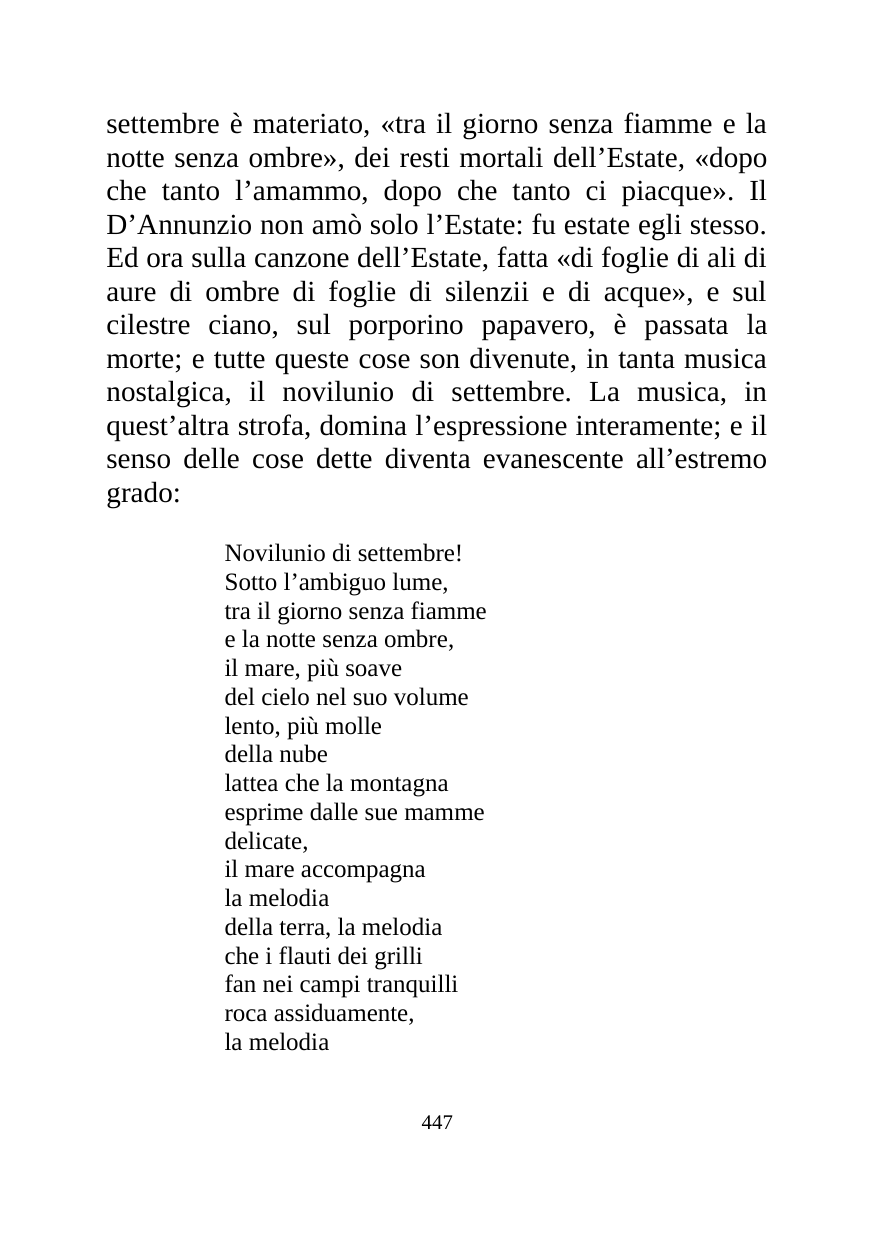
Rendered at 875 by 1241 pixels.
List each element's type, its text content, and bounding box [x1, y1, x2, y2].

text settembre è materiato, «tra il giorno senza fiamme e la notte senza ombre», dei resti mortali dell’Estate, «dopo che tanto l’amammo, dopo che tanto ci piacque». Il D’Annunzio non amò solo l’Estate: fu estate egli stesso. Ed ora sulla canzone dell’Estate, fatta «di foglie di ali di aure di ombre di foglie di silenzii e di acque», e sul cilestre ciano, sul porporino papavero, è passata la morte; e tutte queste cose son divenute, in tanta musica nostalgica, il novilunio di settembre. La musica, in quest’altra strofa, domina l’espressione interamente; e il senso delle cose dette diventa evanescente all’estremo grado: [106, 106, 768, 509]
text Novilunio di settembre! Sotto l’ambiguo lume, tra il giorno senza fiamme e la notte senza ombre, il mare, più soave del cielo nel suo volume lento, più molle della nube lattea che la montagna esprime dalle sue mamme delicate, il mare accompagna la melodia della terra, la melodia che i flauti dei grilli fan nei campi tranquilli roca assiduamente, la melodia [224, 538, 768, 1056]
